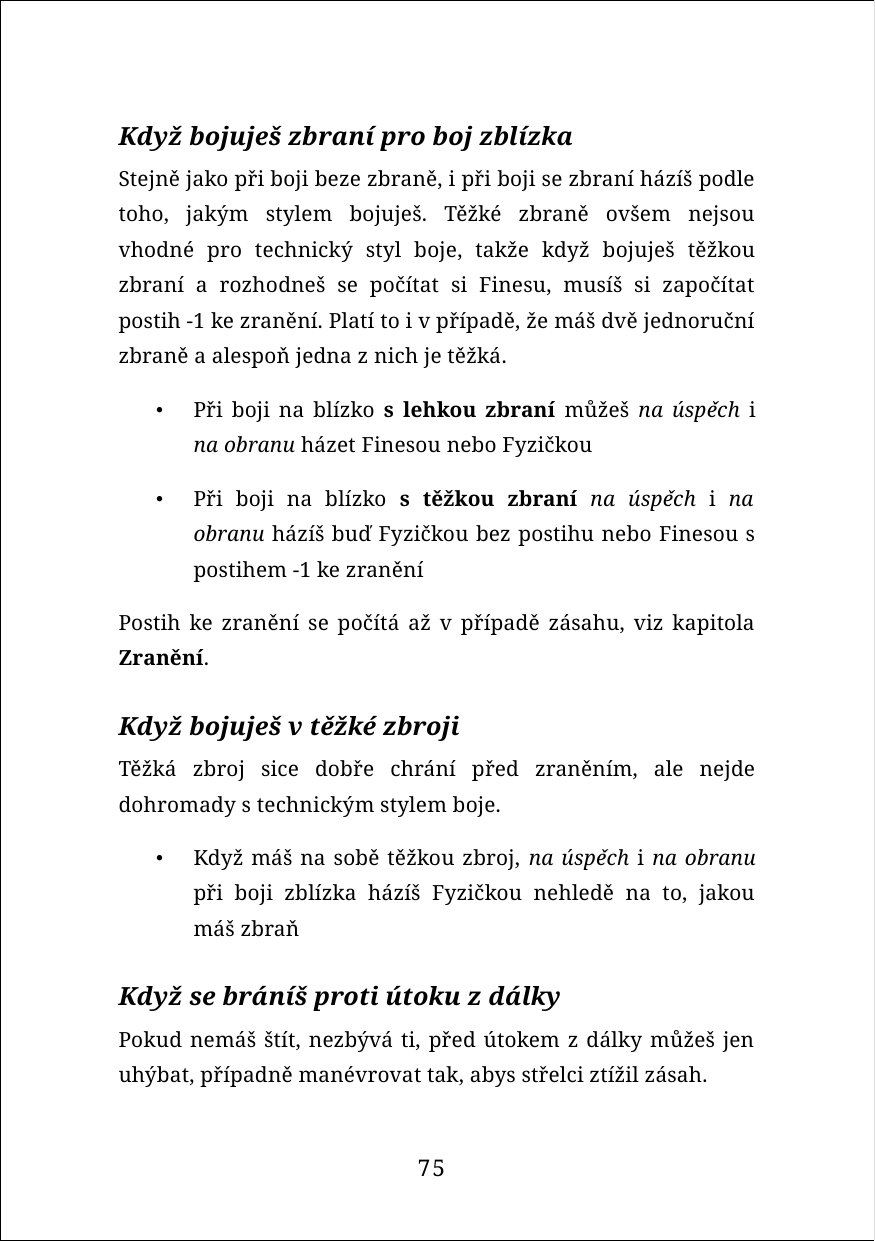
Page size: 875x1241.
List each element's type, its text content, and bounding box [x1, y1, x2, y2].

subtitle Když bojuješ zbraní pro boj zblízka [118, 118, 756, 152]
subtitle Když se bráníš proti útoku z dálky [118, 979, 756, 1013]
subtitle Když bojuješ v těžké zbroji [118, 708, 756, 742]
list Když máš na sobě těžkou zbroj, na úspěch i na obranu při boji zblízka házíš Fyzičkou nehledě na to, jakou máš zbraň [156, 843, 756, 942]
text Postih ke zranění se počítá až v případě zásahu, viz kapitola Zranění. [118, 608, 756, 672]
list Při boji na blízko s těžkou zbraní na úspěch i na obranu házíš buď Fyzičkou bez postihu nebo Finesou s postihem -1 ke zranění [156, 484, 756, 583]
text Pokud nemáš štít, nezbývá ti, před útokem z dálky můžeš jen uhýbat, případně manévrovat tak, abys střelci ztížil zásah. [118, 1025, 756, 1089]
text Stejně jako při boji beze zbraně, i při boji se zbraní házíš podle toho, jakým stylem bojuješ. Těžké zbraně ovšem nejsou vhodné pro technický styl boje, takže když bojuješ těžkou zbraní a rozhodneš se počítat si Finesu, musíš si započítat postih -1 ke zranění. Platí to i v případě, že máš dvě jednoruční zbraně a alespoň jedna z nich je těžká. [118, 164, 756, 370]
list Při boji na blízko s lehkou zbraní můžeš na úspěch i na obranu házet Finesou nebo Fyzičkou [156, 395, 756, 459]
text Těžká zbroj sice dobře chrání před zraněním, ale nejde dohromady s technickým stylem boje. [118, 754, 756, 818]
